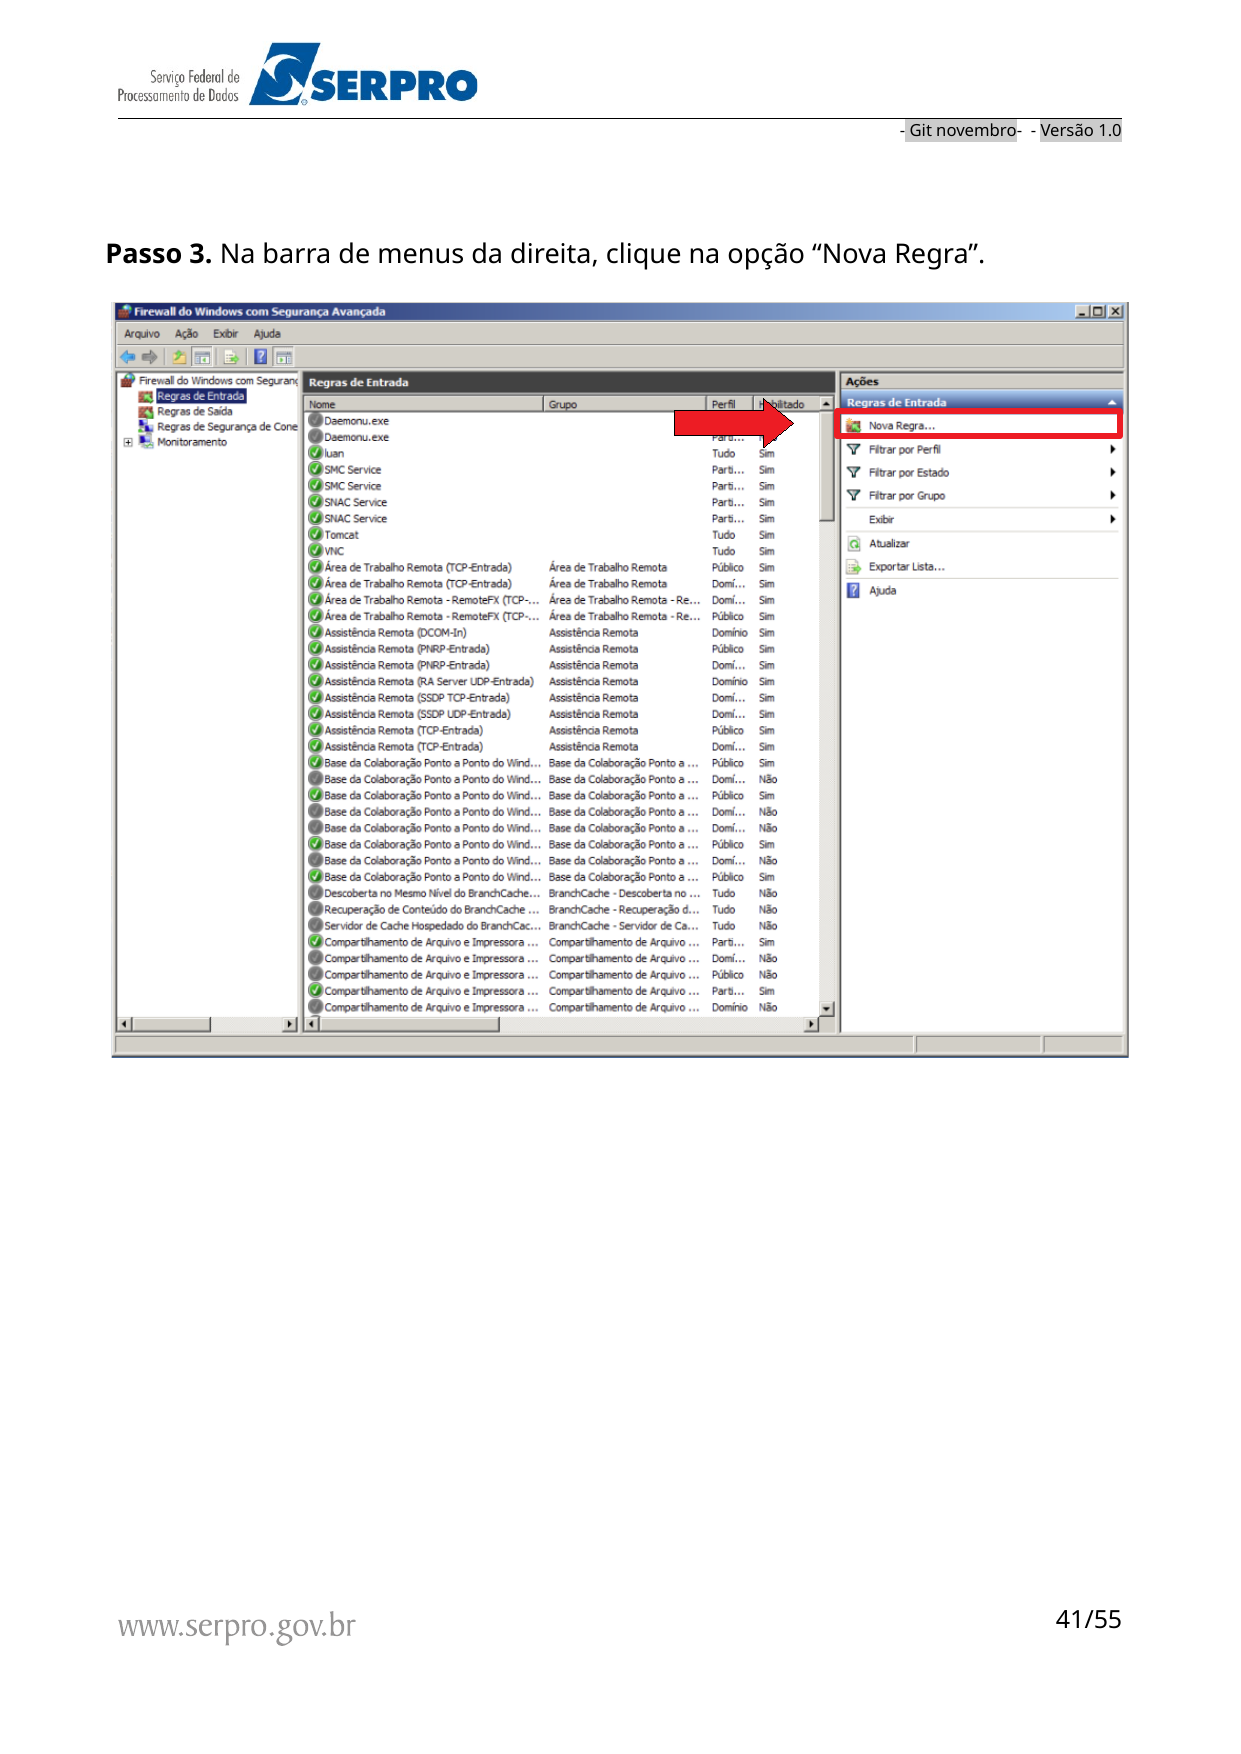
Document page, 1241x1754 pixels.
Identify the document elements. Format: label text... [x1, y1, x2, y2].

text Passo 3. Na barra de menus da direita, clique na opção “Nova Regra”. [105, 234, 1122, 271]
picture [118, 41, 478, 106]
picture [111, 302, 1129, 1058]
